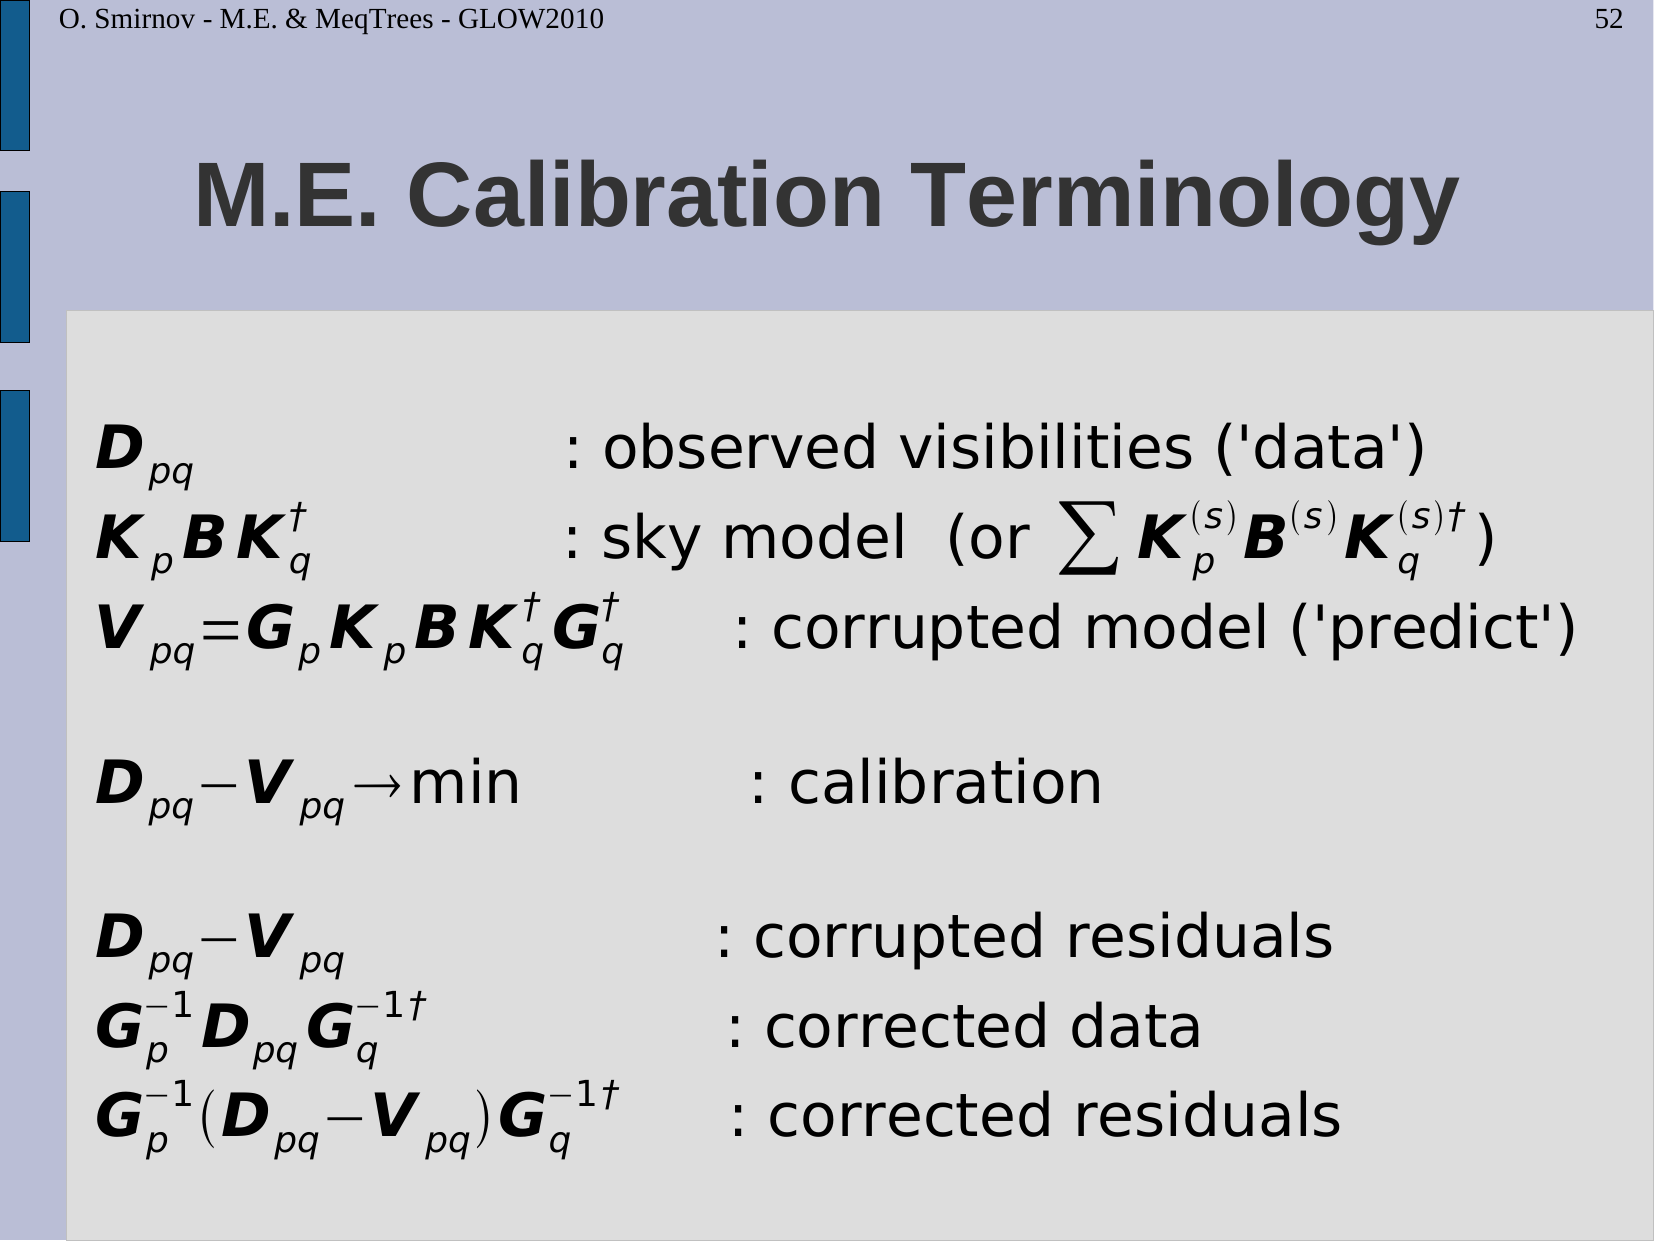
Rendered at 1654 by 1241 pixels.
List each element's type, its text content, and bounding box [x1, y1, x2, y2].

title M.E. Calibration Terminology [121, 91, 1534, 299]
chart [88, 413, 1586, 1234]
